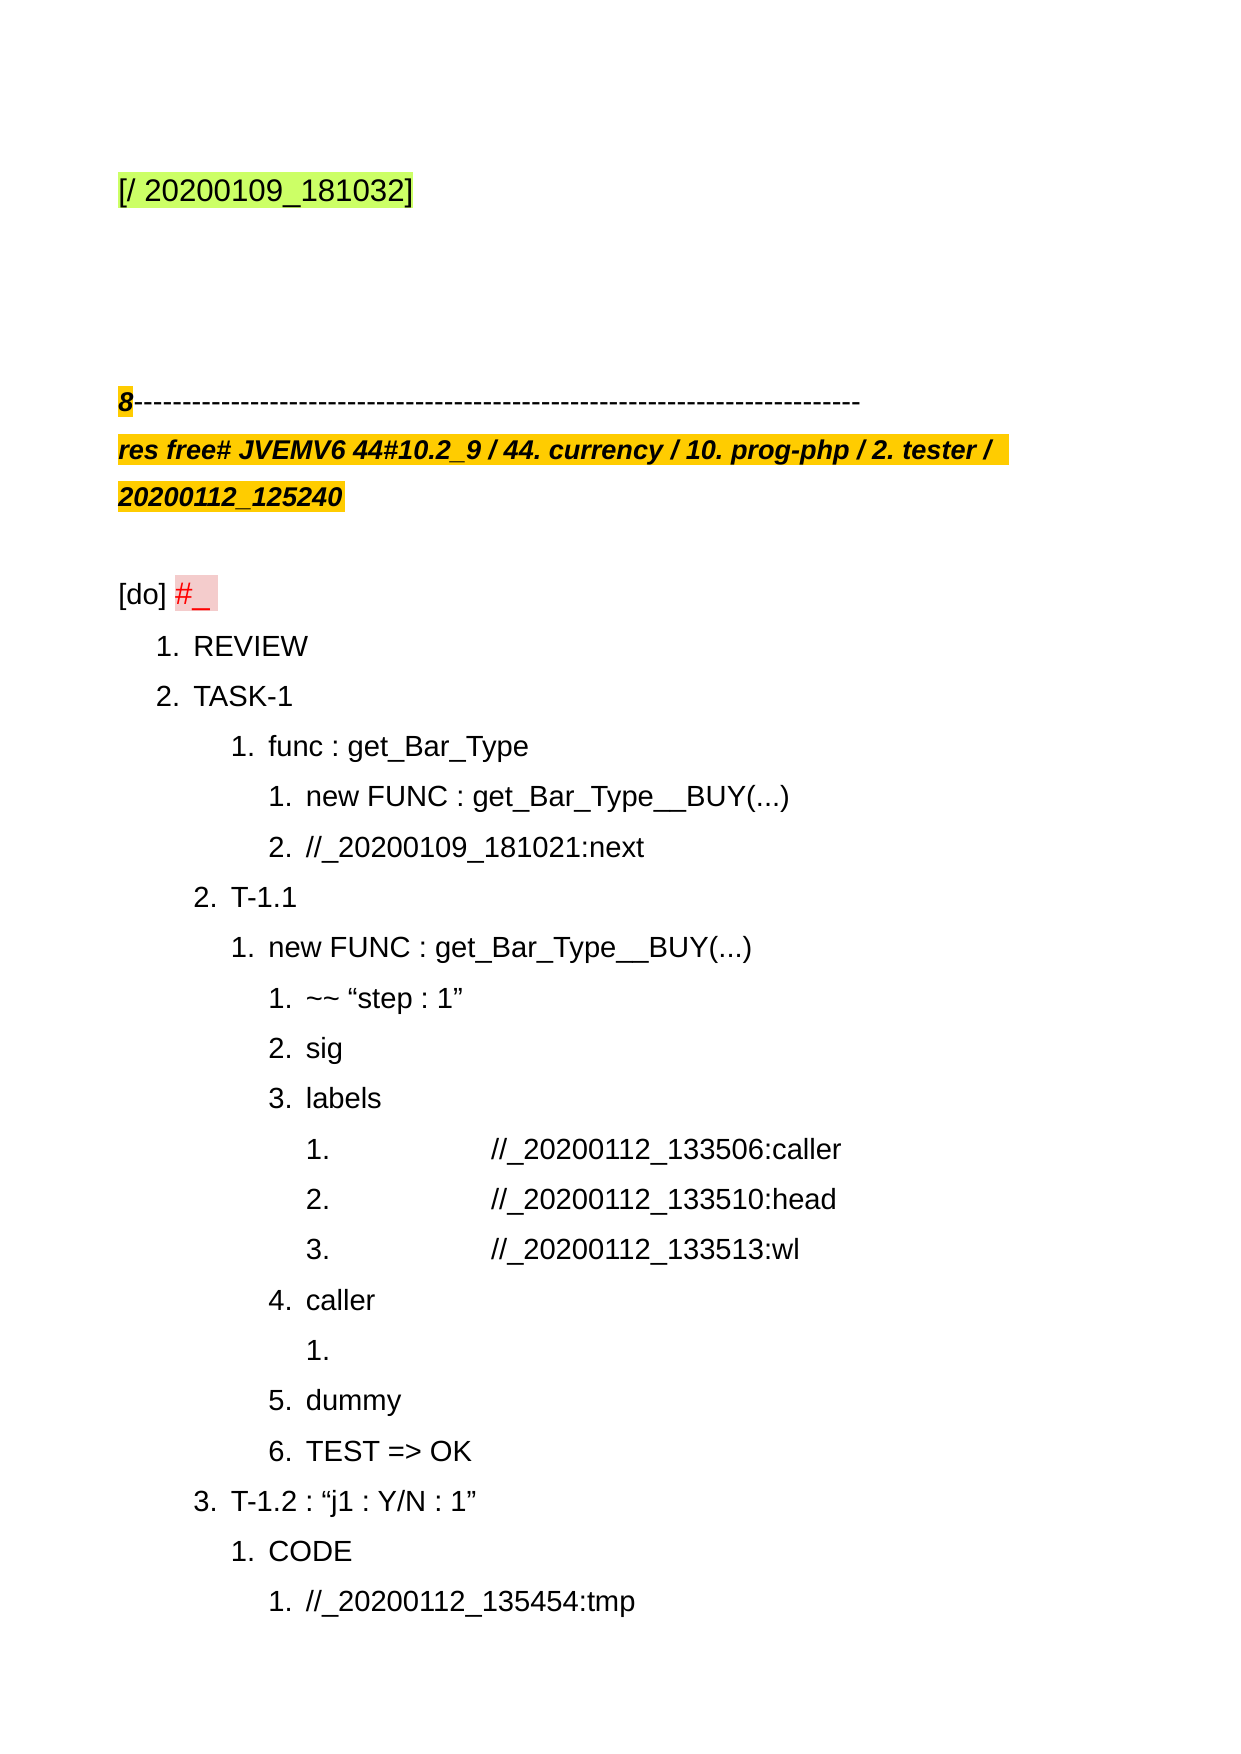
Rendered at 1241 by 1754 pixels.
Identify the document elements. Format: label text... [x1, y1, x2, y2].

list caller [268, 1283, 1122, 1316]
list //_20200109_181021:next [268, 830, 1122, 863]
list sig [268, 1031, 1122, 1064]
list T-1.1 [193, 880, 1122, 914]
text [/ 20200109_181032] [118, 118, 1122, 208]
list //_20200112_135454:tmp [268, 1584, 1122, 1618]
list //_20200112_133510:head [306, 1182, 1122, 1216]
list ~~ “step : 1” [268, 981, 1122, 1014]
list CODE [231, 1534, 1122, 1568]
list new FUNC : get_Bar_Type__BUY(...) [231, 930, 1122, 964]
list REVIEW [156, 628, 1122, 662]
text res free# JVEMV6 44#10.2_9 / 44. currency / 10. prog-php / 2. tester / 20200112_125240 [118, 434, 1122, 512]
text [do] #_ [118, 575, 1122, 611]
text 8--------------------------------------------------------------------------- [118, 384, 1122, 417]
list TASK-1 [156, 679, 1122, 712]
list //_20200112_133513:wl [306, 1232, 1122, 1266]
list TEST => OK [268, 1433, 1122, 1467]
list dummy [268, 1383, 1122, 1417]
list func : get_Bar_Type [231, 729, 1122, 763]
list T-1.2 : “j1 : Y/N : 1” [193, 1484, 1122, 1517]
list new FUNC : get_Bar_Type__BUY(...) [268, 779, 1122, 813]
list labels [268, 1081, 1122, 1115]
list //_20200112_133506:caller [306, 1132, 1122, 1165]
